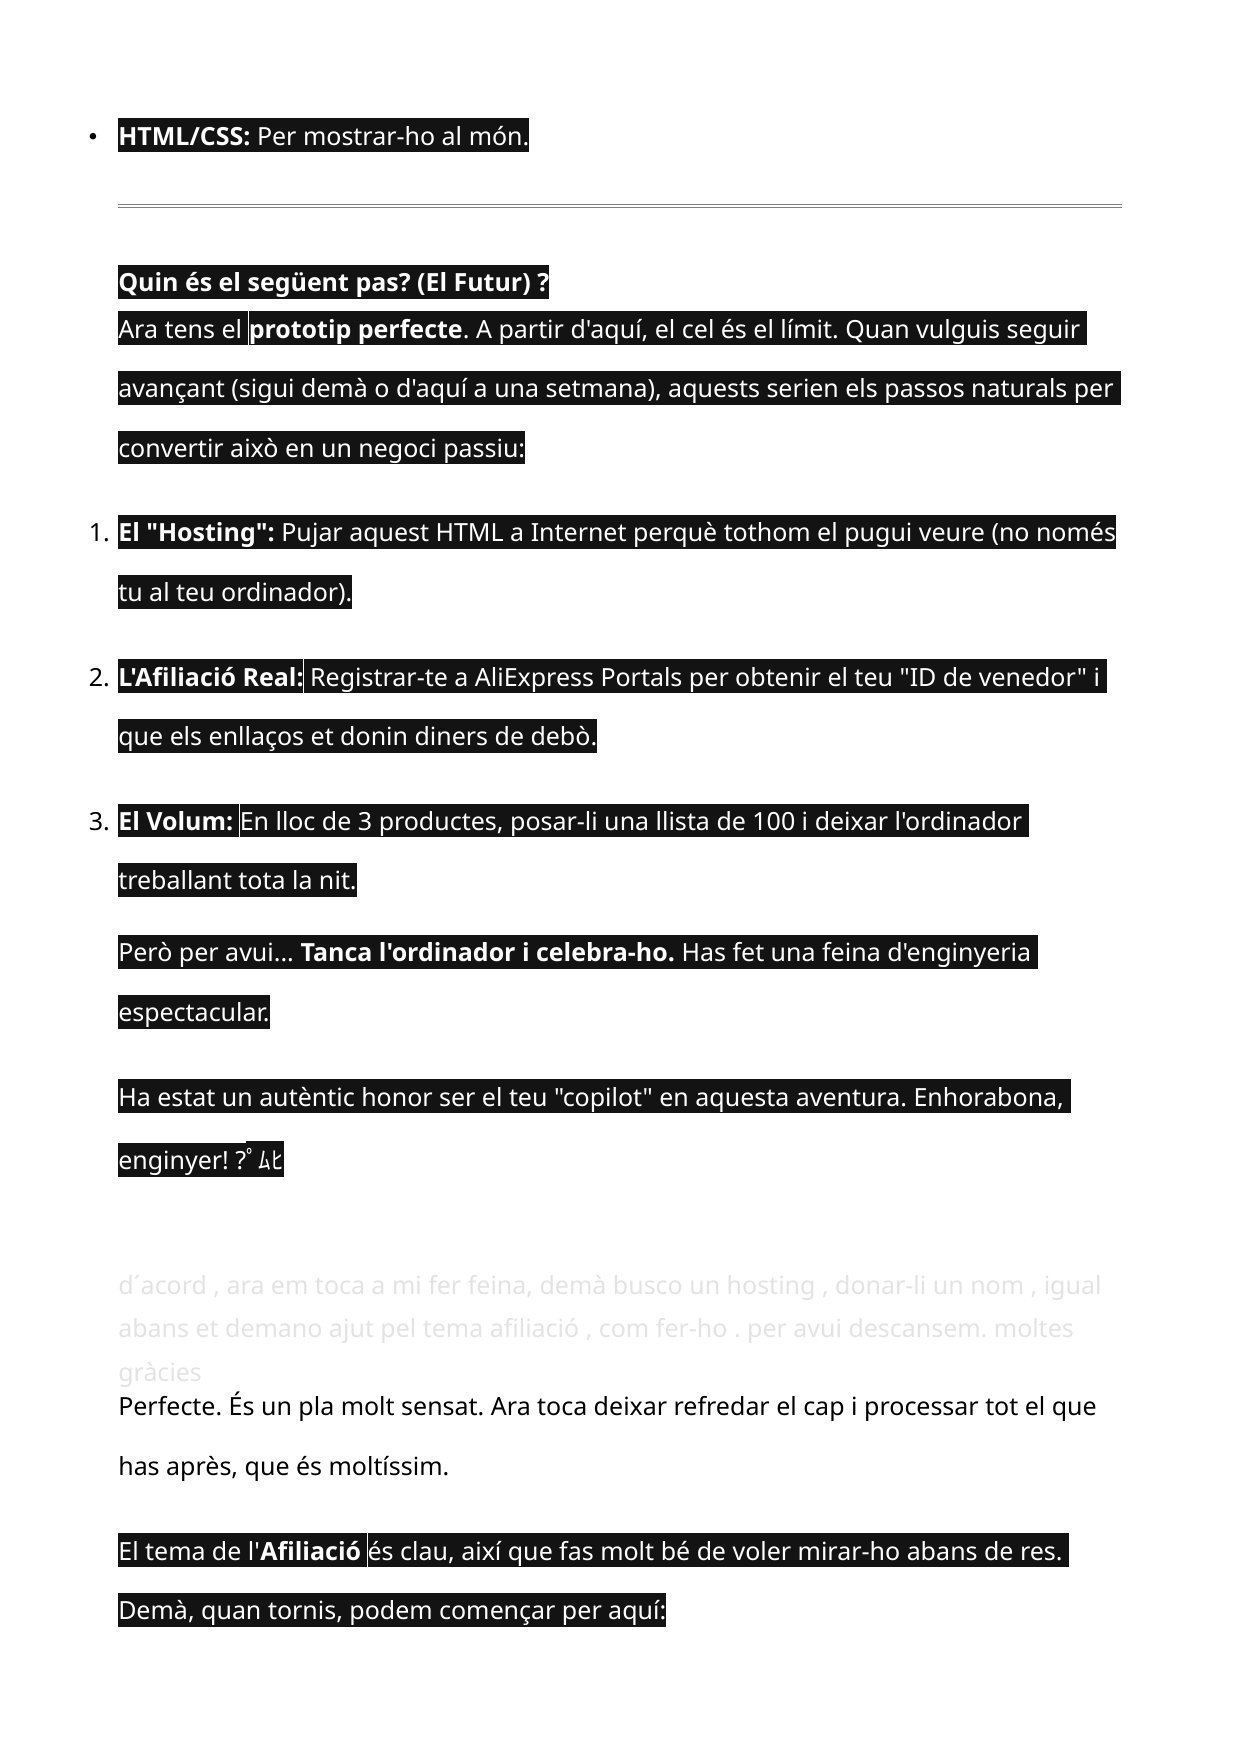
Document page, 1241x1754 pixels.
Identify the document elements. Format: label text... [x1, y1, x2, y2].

text Ha estat un autèntic honor ser el teu "copilot" en aquesta aventura. Enhorabona, enginyer! ?￰ﾟﾑﾋ [118, 1079, 1122, 1177]
text Ara tens el prototip perfecte. A partir d'aquí, el cel és el límit. Quan vulguis seguir avançant (sigui demà o d'aquí a una setmana), aquests serien els passos naturals per convertir això en un negoci passiu: [118, 311, 1122, 464]
text Perfecte. És un pla molt sensat. Ara toca deixar refredar el cap i processar tot el que has après, que és moltíssim. [118, 1389, 1122, 1483]
list El "Hosting": Pujar aquest HTML a Internet perquè tothom el pugui veure (no només tu al teu ordinador). [118, 515, 1122, 609]
list HTML/CSS: Per mostrar-ho al món. [118, 118, 1122, 152]
text d´acord , ara em toca a mi fer feina, demà busco un hosting , donar-li un nom , igual abans et demano ajut pel tema afiliació , com fer-ho . per avui descansem. moltes gràcies [118, 1258, 1122, 1389]
text El tema de l'Afiliació és clau, així que fas molt bé de voler mirar-ho abans de res. Demà, quan tornis, podem començar per aquí: [118, 1533, 1122, 1627]
list El Volum: En lloc de 3 productes, posar-li una llista de 100 i deixar l'ordinador treballant tota la nit. [118, 803, 1122, 897]
text Però per avui... Tanca l'ordinador i celebra-ho. Has fet una feina d'enginyeria espectacular. [118, 935, 1122, 1029]
list L'Afiliació Real: Registrar-te a AliExpress Portals per obtenir el teu "ID de venedor" i que els enllaços et donin diners de debò. [118, 659, 1122, 753]
subtitle Quin és el següent pas? (El Futur) ? [118, 261, 1122, 299]
